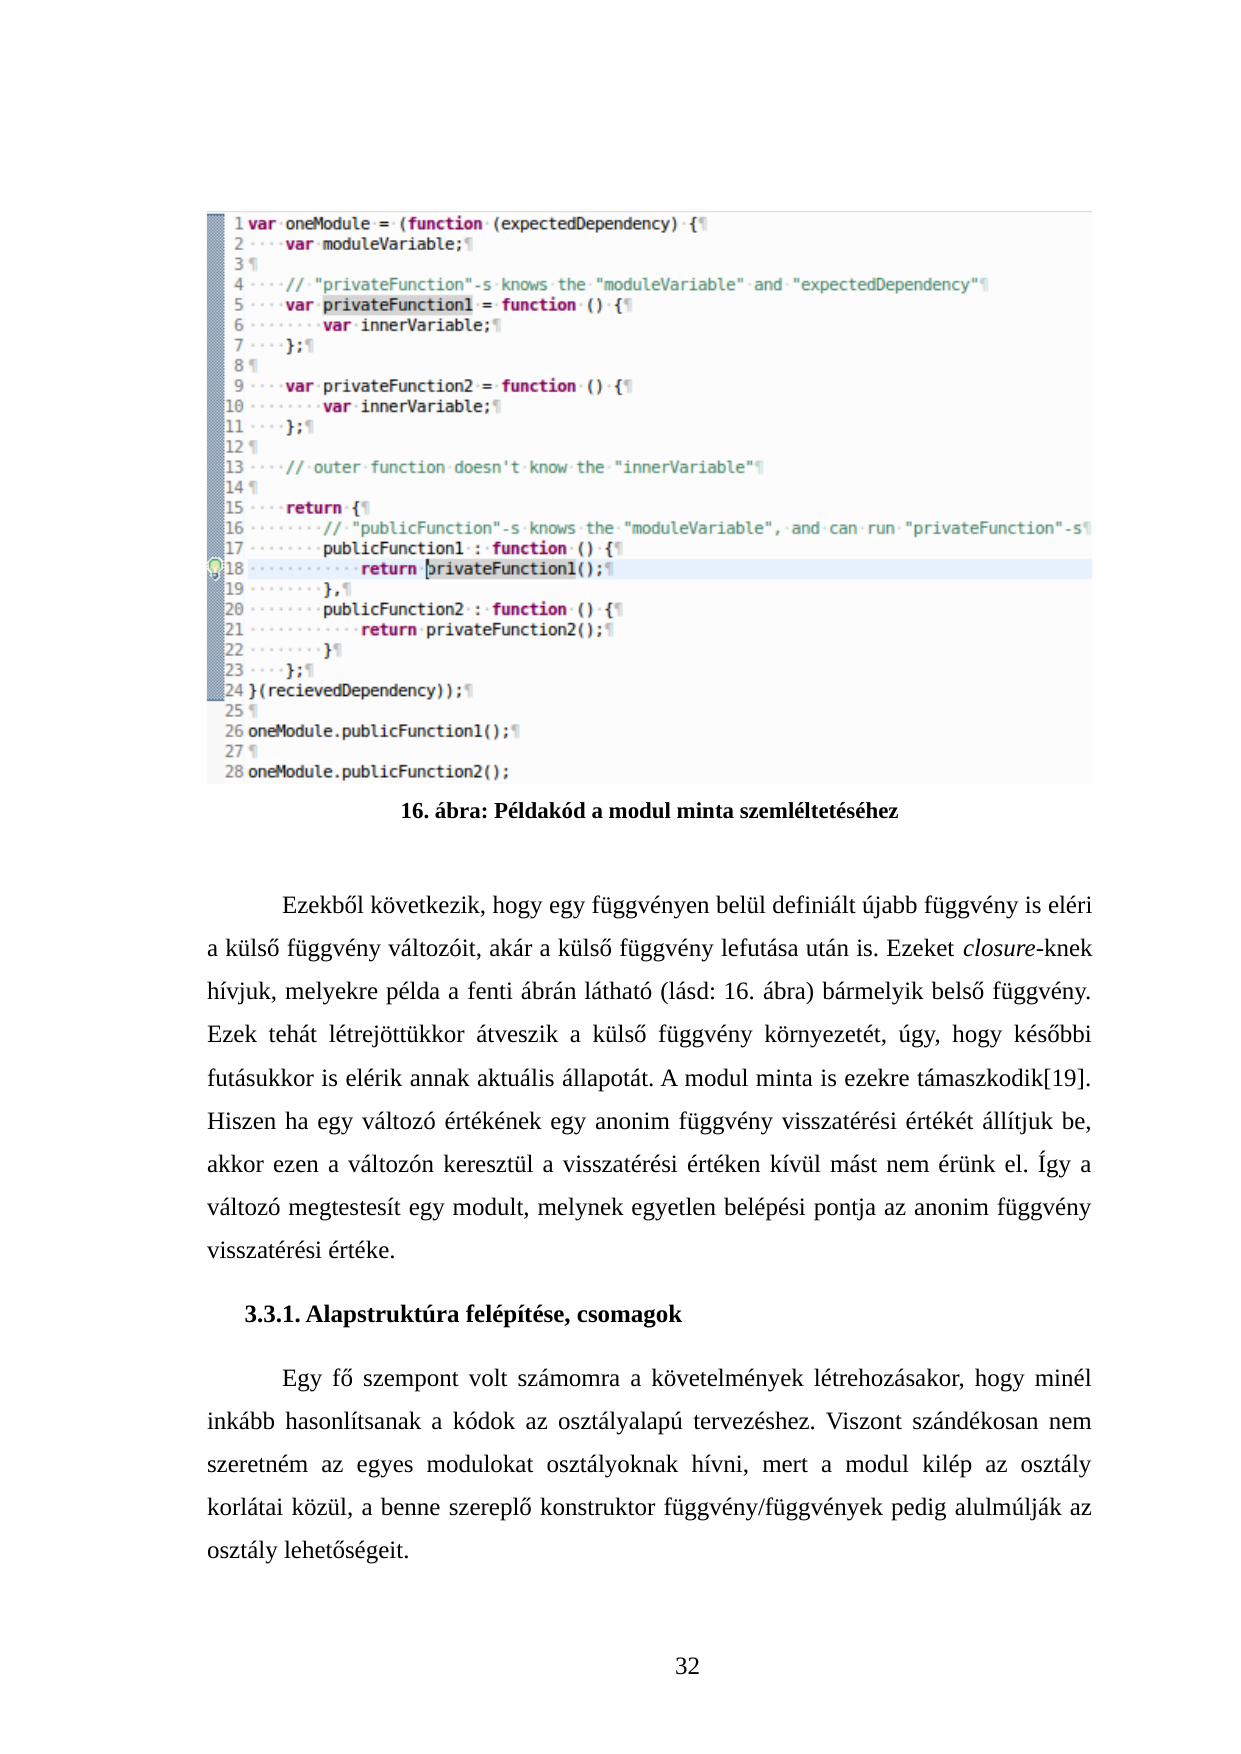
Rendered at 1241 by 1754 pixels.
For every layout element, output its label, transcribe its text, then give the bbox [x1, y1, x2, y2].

text Ezekből következik, hogy egy függvényen belül definiált újabb függvény is eléri a külső függvény változóit, akár a külső függvény lefutása után is. Ezeket closure-knek hívjuk, melyekre példa a fenti ábrán látható (lásd: 16. ábra) bármelyik belső függvény. Ezek tehát létrejöttükkor átveszik a külső függvény környezetét, úgy, hogy későbbi futásukkor is elérik annak aktuális állapotát. A modul minta is ezekre támaszkodik[19]. Hiszen ha egy változó értékének egy anonim függvény visszatérési értékét állítjuk be, akkor ezen a változón keresztül a visszatérési értéken kívül mást nem érünk el. Így a változó megtestesít egy modult, melynek egyetlen belépési pontja az anonim függvény visszatérési értéke. [207, 890, 1092, 1264]
picture [206, 211, 1093, 784]
subtitle 3.3.1. Alapstruktúra felépítése, csomagok [244, 1299, 1092, 1328]
text 16. ábra: Példakód a modul minta szemléltetéséhez [207, 784, 1092, 823]
text Egy fő szempont volt számomra a követelmények létrehozásakor, hogy minél inkább hasonlítsanak a kódok az osztályalapú tervezéshez. Viszont szándékosan nem szeretném az egyes modulokat osztályoknak hívni, mert a modul kilép az osztály korlátai közül, a benne szereplő konstruktor függvény/függvények pedig alulmúlják az osztály lehetőségeit. [207, 1363, 1092, 1564]
